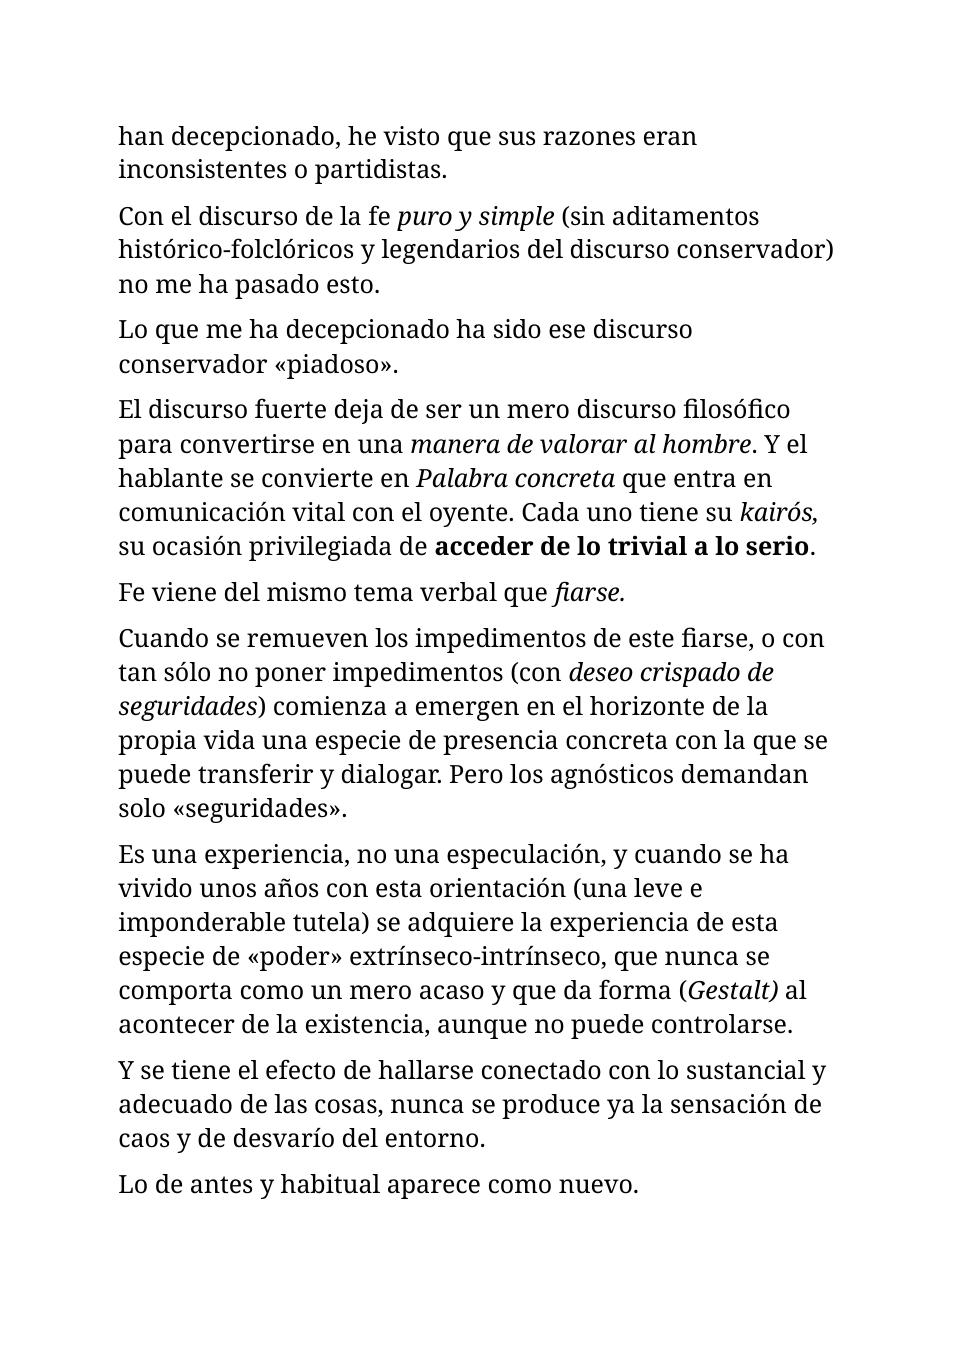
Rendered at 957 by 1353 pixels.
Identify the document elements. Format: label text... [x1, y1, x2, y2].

text Cuando se remueven los impedimentos de este fiarse, o con tan sólo no poner impedimentos (con deseo crispado de seguridades) comienza a emergen en el horizonte de la propia vida una especie de presencia concreta con la que se puede transferir y dialogar. Pero los agnósticos demandan solo «seguridades». [118, 620, 838, 825]
text Lo que me ha decepcionado ha sido ese discurso conservador «piadoso». [118, 312, 838, 380]
text El discurso fuerte deja de ser un mero discurso filosófico para convertirse en una manera de valorar al hombre. Y el hablante se convierte en Palabra concreta que entra en comunicación vital con el oyente. Cada uno tiene su kairós, su ocasión privilegiada de acceder de lo trivial a lo serio. [118, 392, 838, 562]
text Fe viene del mismo tema verbal que fiarse. [118, 574, 838, 608]
text Es una experiencia, no una especulación, y cuando se ha vivido unos años con esta orientación (una leve e imponderable tutela) se adquiere la experiencia de esta especie de «poder» extrínseco-intrínseco, que nunca se comporta como un mero acaso y que da forma (Gestalt) al acontecer de la existencia, aunque no puede controlarse. [118, 837, 838, 1041]
text Y se tiene el efecto de hallarse conectado con lo sustancial y adecuado de las cosas, nunca se produce ya la sensación de caos y de desvarío del entorno. [118, 1053, 838, 1155]
text Lo de antes y habitual aparece como nuevo. [118, 1167, 838, 1201]
text han decepcionado, he visto que sus razones eran inconsistentes o partidistas. [118, 118, 838, 186]
text Con el discurso de la fe puro y simple (sin aditamentos histórico-folclóricos y legendarios del discurso conservador) no me ha pasado esto. [118, 198, 838, 300]
